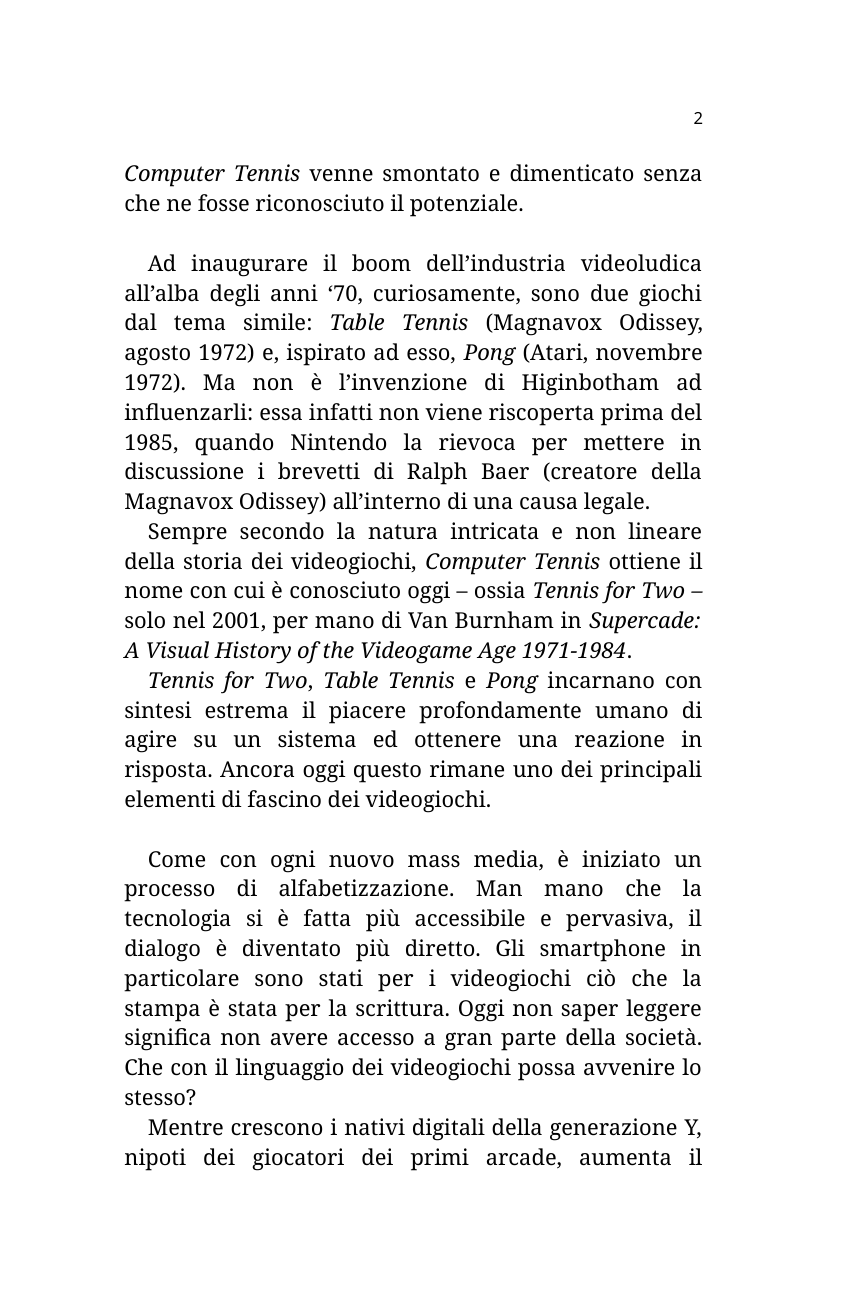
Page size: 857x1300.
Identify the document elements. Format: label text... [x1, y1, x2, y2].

text Ad inaugurare il boom dell’industria videoludica all’alba degli anni ‘70, curiosamente, sono due giochi dal tema simile: Table Tennis (Magnavox Odissey, agosto 1972) e, ispirato ad esso, Pong (Atari, novembre 1972). Ma non è l’invenzione di Higinbotham ad influenzarli: essa infatti non viene riscoperta prima del 1985, quando Nintendo la rievoca per mettere in discussione i brevetti di Ralph Baer (creatore della Magnavox Odissey) all’interno di una causa legale. [124, 248, 703, 516]
text Computer Tennis venne smontato e dimenticato senza che ne fosse riconosciuto il potenziale. [124, 158, 703, 218]
text Sempre secondo la natura intricata e non lineare della storia dei videogiochi, Computer Tennis ottiene il nome con cui è conosciuto oggi – ossia Tennis for Two – solo nel 2001, per mano di Van Burnham in Supercade: A Visual History of the Videogame Age 1971-1984. [124, 516, 703, 665]
text Mentre crescono i nativi digitali della generazione Y, nipoti dei giocatori dei primi arcade, aumenta il [124, 1112, 703, 1171]
text Tennis for Two, Table Tennis e Pong incarnano con sintesi estrema il piacere profondamente umano di agire su un sistema ed ottenere una reazione in risposta. Ancora oggi questo rimane uno dei principali elementi di fascino dei videogiochi. [124, 665, 703, 814]
text Come con ogni nuovo mass media, è iniziato un processo di alfabetizzazione. Man mano che la tecnologia si è fatta più accessibile e pervasiva, il dialogo è diventato più diretto. Gli smartphone in particolare sono stati per i videogiochi ciò che la stampa è stata per la scrittura. Oggi non saper leggere significa non avere accesso a gran parte della società. Che con il linguaggio dei videogiochi possa avvenire lo stesso? [124, 844, 703, 1112]
